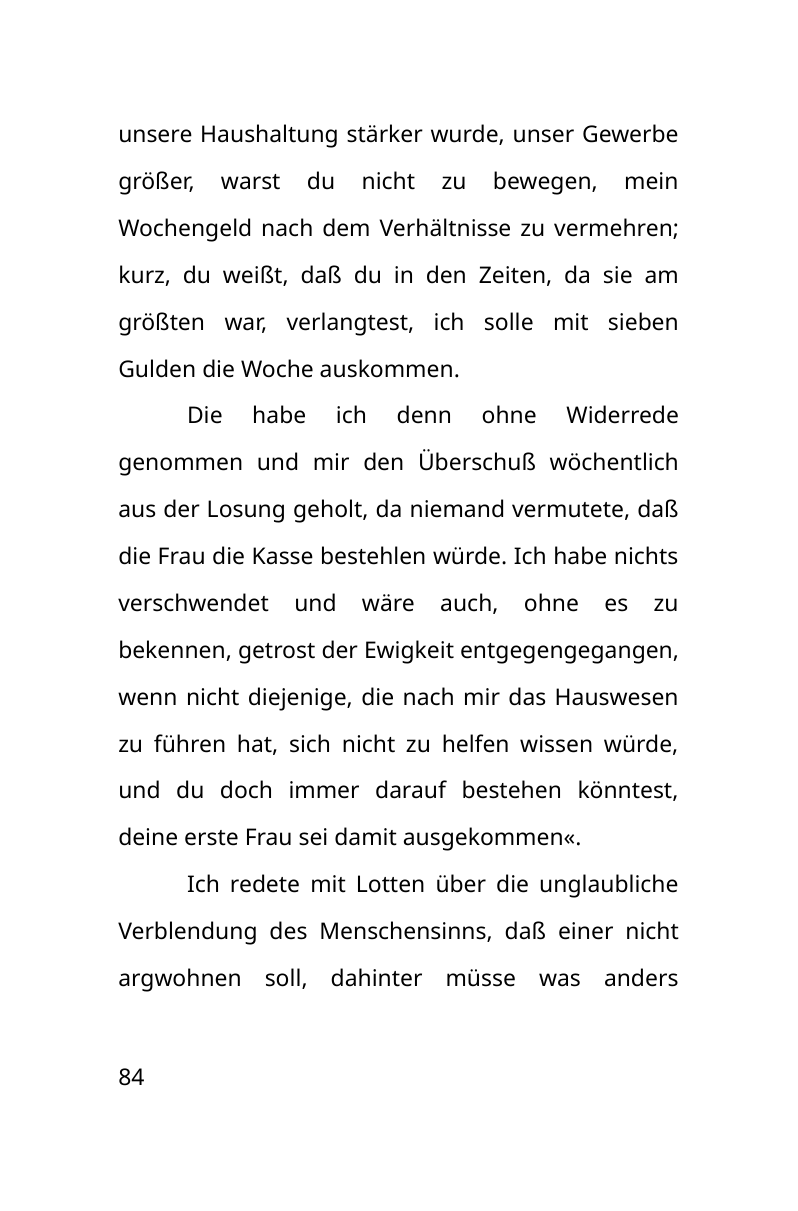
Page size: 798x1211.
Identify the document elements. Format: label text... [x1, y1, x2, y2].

text Die habe ich denn ohne Widerrede genommen und mir den Überschuß wöchentlich aus der Losung geholt, da niemand vermutete, daß die Frau die Kasse bestehlen würde. Ich habe nichts verschwendet und wäre auch, ohne es zu bekennen, getrost der Ewigkeit entgegengegangen, wenn nicht diejenige, die nach mir das Hauswesen zu führen hat, sich nicht zu helfen wissen würde, und du doch immer darauf bestehen könntest, deine erste Frau sei damit ausgekommen«. [118, 399, 679, 852]
text Ich redete mit Lotten über die unglaubliche Verblendung des Menschensinns, daß einer nicht argwohnen soll, dahinter müsse was anders [118, 868, 679, 993]
text unsere Haushaltung stärker wurde, unser Gewerbe größer, warst du nicht zu bewegen, mein Wochengeld nach dem Verhältnisse zu vermehren; kurz, du weißt, daß du in den Zeiten, da sie am größten war, verlangtest, ich solle mit sieben Gulden die Woche auskommen. [118, 118, 679, 384]
